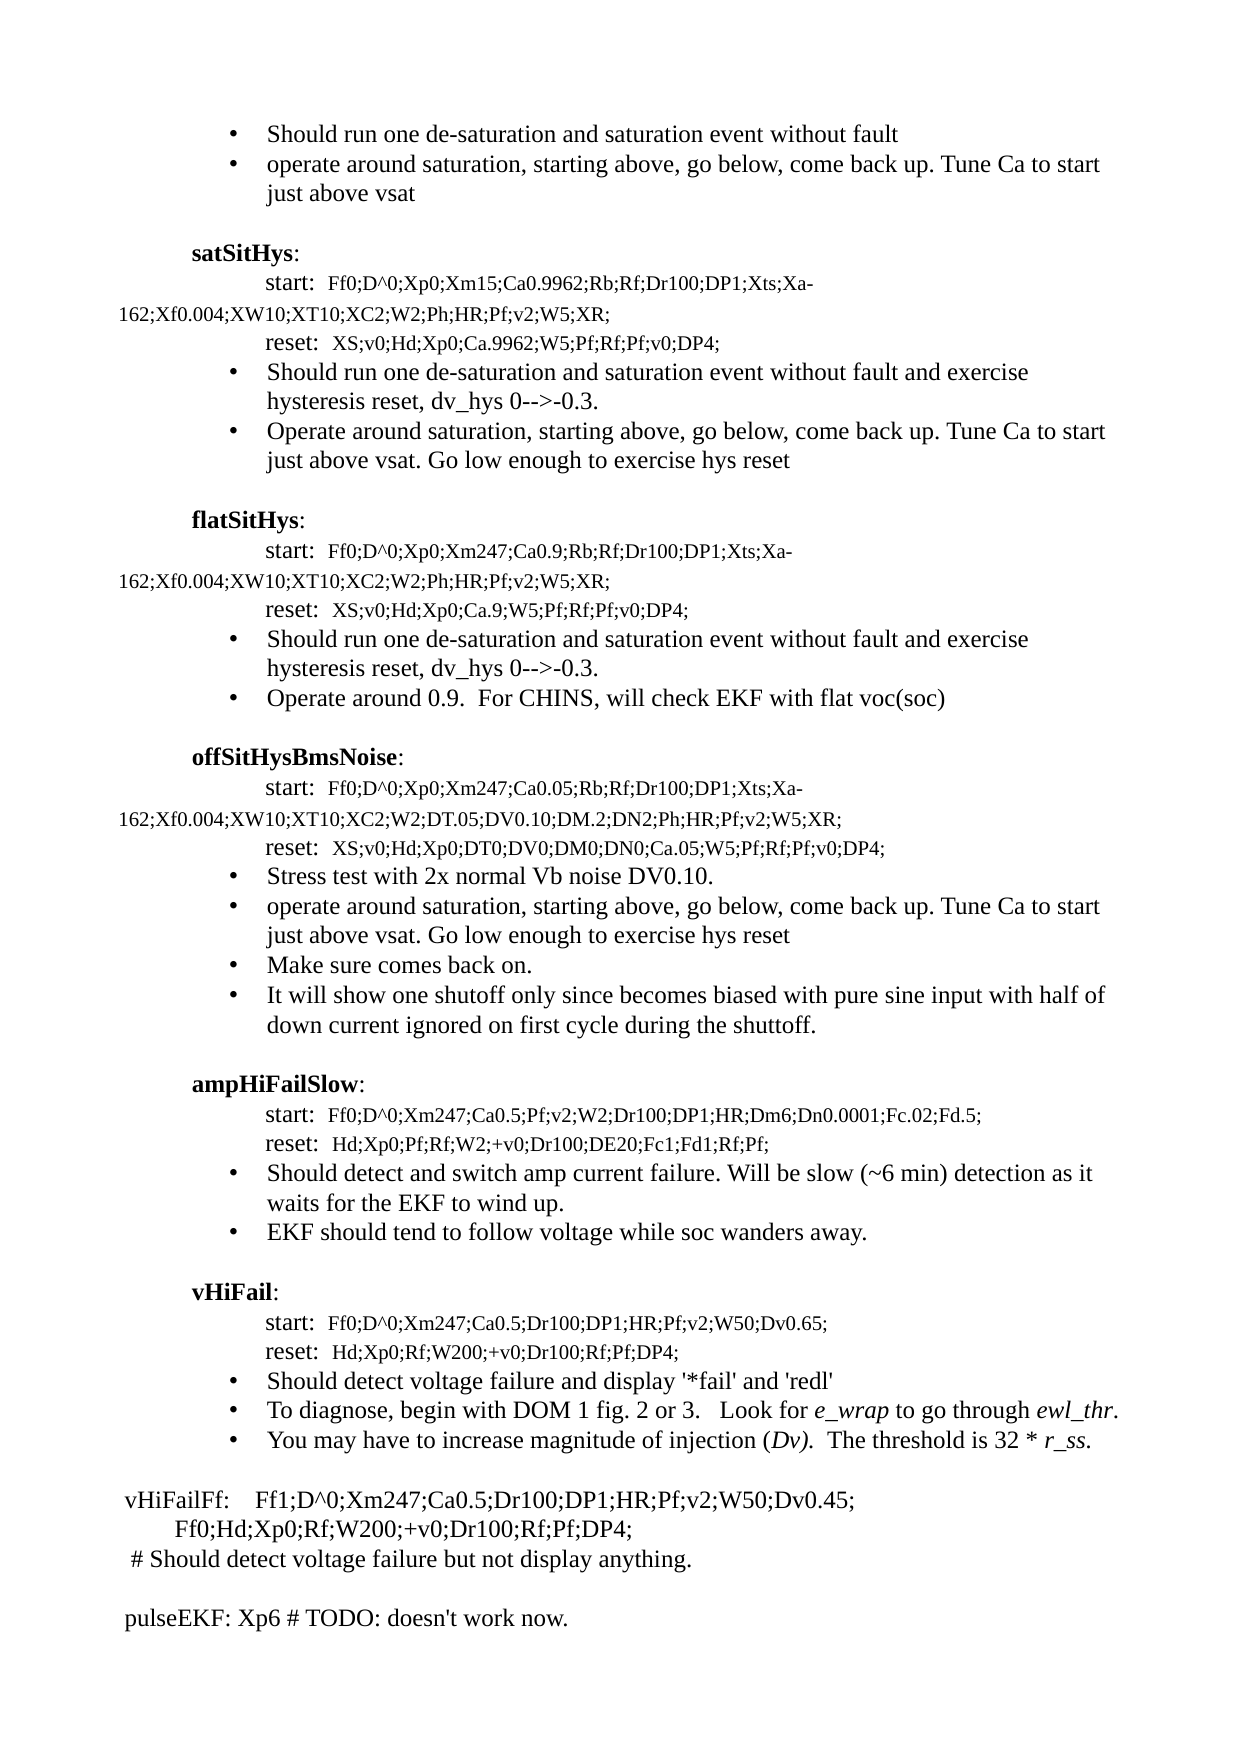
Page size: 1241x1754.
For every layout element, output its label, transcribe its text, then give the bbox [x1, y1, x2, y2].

text reset: Hd;Xp0;Pf;Rf;W2;+v0;Dr100;DE20;Fc1;Fd1;Rf;Pf; [118, 1127, 1122, 1157]
list operate around saturation, starting above, go below, come back up. Tune Ca to start just above vsat. Go low enough to exercise hys reset [229, 890, 1122, 949]
text flatSitHys: [118, 504, 1122, 534]
list To diagnose, begin with DOM 1 fig. 2 or 3. Look for e_wrap to go through ewl_thr. [229, 1395, 1122, 1424]
list Make sure comes back on. [229, 949, 1122, 979]
text reset: XS;v0;Hd;Xp0;Ca.9;W5;Pf;Rf;Pf;v0;DP4; [118, 593, 1122, 623]
list You may have to increase magnitude of injection (Dv). The threshold is 32 * r_ss. [229, 1424, 1122, 1454]
text reset: XS;v0;Hd;Xp0;Ca.9962;W5;Pf;Rf;Pf;v0;DP4; [118, 326, 1122, 356]
text satSitHys: [118, 237, 1122, 267]
text pulseEKF: Xp6 # TODO: doesn't work now. [118, 1602, 1122, 1632]
text vHiFail: [118, 1276, 1122, 1306]
list It will show one shutoff only since becomes biased with pure sine input with half of down current ignored on first cycle during the shuttoff. [229, 979, 1122, 1038]
list Stress test with 2x normal Vb noise DV0.10. [229, 860, 1122, 890]
list EKF should tend to follow voltage while soc wanders away. [229, 1217, 1122, 1246]
text start: Ff0;D^0;Xp0;Xm15;Ca0.9962;Rb;Rf;Dr100;DP1;Xts;Xa-162;Xf0.004;XW10;XT10;XC2;W2;Ph;HR;Pf;v2;W5;XR; [118, 267, 1122, 326]
list Should detect voltage failure and display '*fail' and 'redl' [229, 1365, 1122, 1395]
text start: Ff0;D^0;Xp0;Xm247;Ca0.05;Rb;Rf;Dr100;DP1;Xts;Xa-162;Xf0.004;XW10;XT10;XC2;W2;DT.05;DV0.10;DM.2;DN2;Ph;HR;Pf;v2;W5;XR; [118, 771, 1122, 831]
list operate around saturation, starting above, go below, come back up. Tune Ca to start just above vsat [229, 148, 1122, 207]
list Operate around 0.9. For CHINS, will check EKF with flat voc(soc) [229, 682, 1122, 712]
list Should run one de-saturation and saturation event without fault and exercise hysteresis reset, dv_hys 0-->-0.3. [229, 623, 1122, 682]
text reset: XS;v0;Hd;Xp0;DT0;DV0;DM0;DN0;Ca.05;W5;Pf;Rf;Pf;v0;DP4; [118, 831, 1122, 860]
text start: Ff0;D^0;Xp0;Xm247;Ca0.9;Rb;Rf;Dr100;DP1;Xts;Xa-162;Xf0.004;XW10;XT10;XC2;W2;Ph;HR;Pf;v2;W5;XR; [118, 534, 1122, 593]
text offSitHysBmsNoise: [118, 742, 1122, 771]
text ampHiFailSlow: [118, 1068, 1122, 1098]
text start: Ff0;D^0;Xm247;Ca0.5;Pf;v2;W2;Dr100;DP1;HR;Dm6;Dn0.0001;Fc.02;Fd.5; [118, 1098, 1122, 1127]
list Should detect and switch amp current failure. Will be slow (~6 min) detection as it waits for the EKF to wind up. [229, 1157, 1122, 1217]
list Should run one de-saturation and saturation event without fault and exercise hysteresis reset, dv_hys 0-->-0.3. [229, 356, 1122, 415]
text reset: Hd;Xp0;Rf;W200;+v0;Dr100;Rf;Pf;DP4; [118, 1335, 1122, 1365]
list Operate around saturation, starting above, go below, come back up. Tune Ca to start just above vsat. Go low enough to exercise hys reset [229, 415, 1122, 474]
text vHiFailFf: Ff1;D^0;Xm247;Ca0.5;Dr100;DP1;HR;Pf;v2;W50;Dv0.45; [118, 1484, 1122, 1513]
text Ff0;Hd;Xp0;Rf;W200;+v0;Dr100;Rf;Pf;DP4; [118, 1513, 1122, 1543]
text # Should detect voltage failure but not display anything. [118, 1543, 1122, 1573]
list Should run one de-saturation and saturation event without fault [229, 118, 1122, 148]
text start: Ff0;D^0;Xm247;Ca0.5;Dr100;DP1;HR;Pf;v2;W50;Dv0.65; [118, 1306, 1122, 1335]
